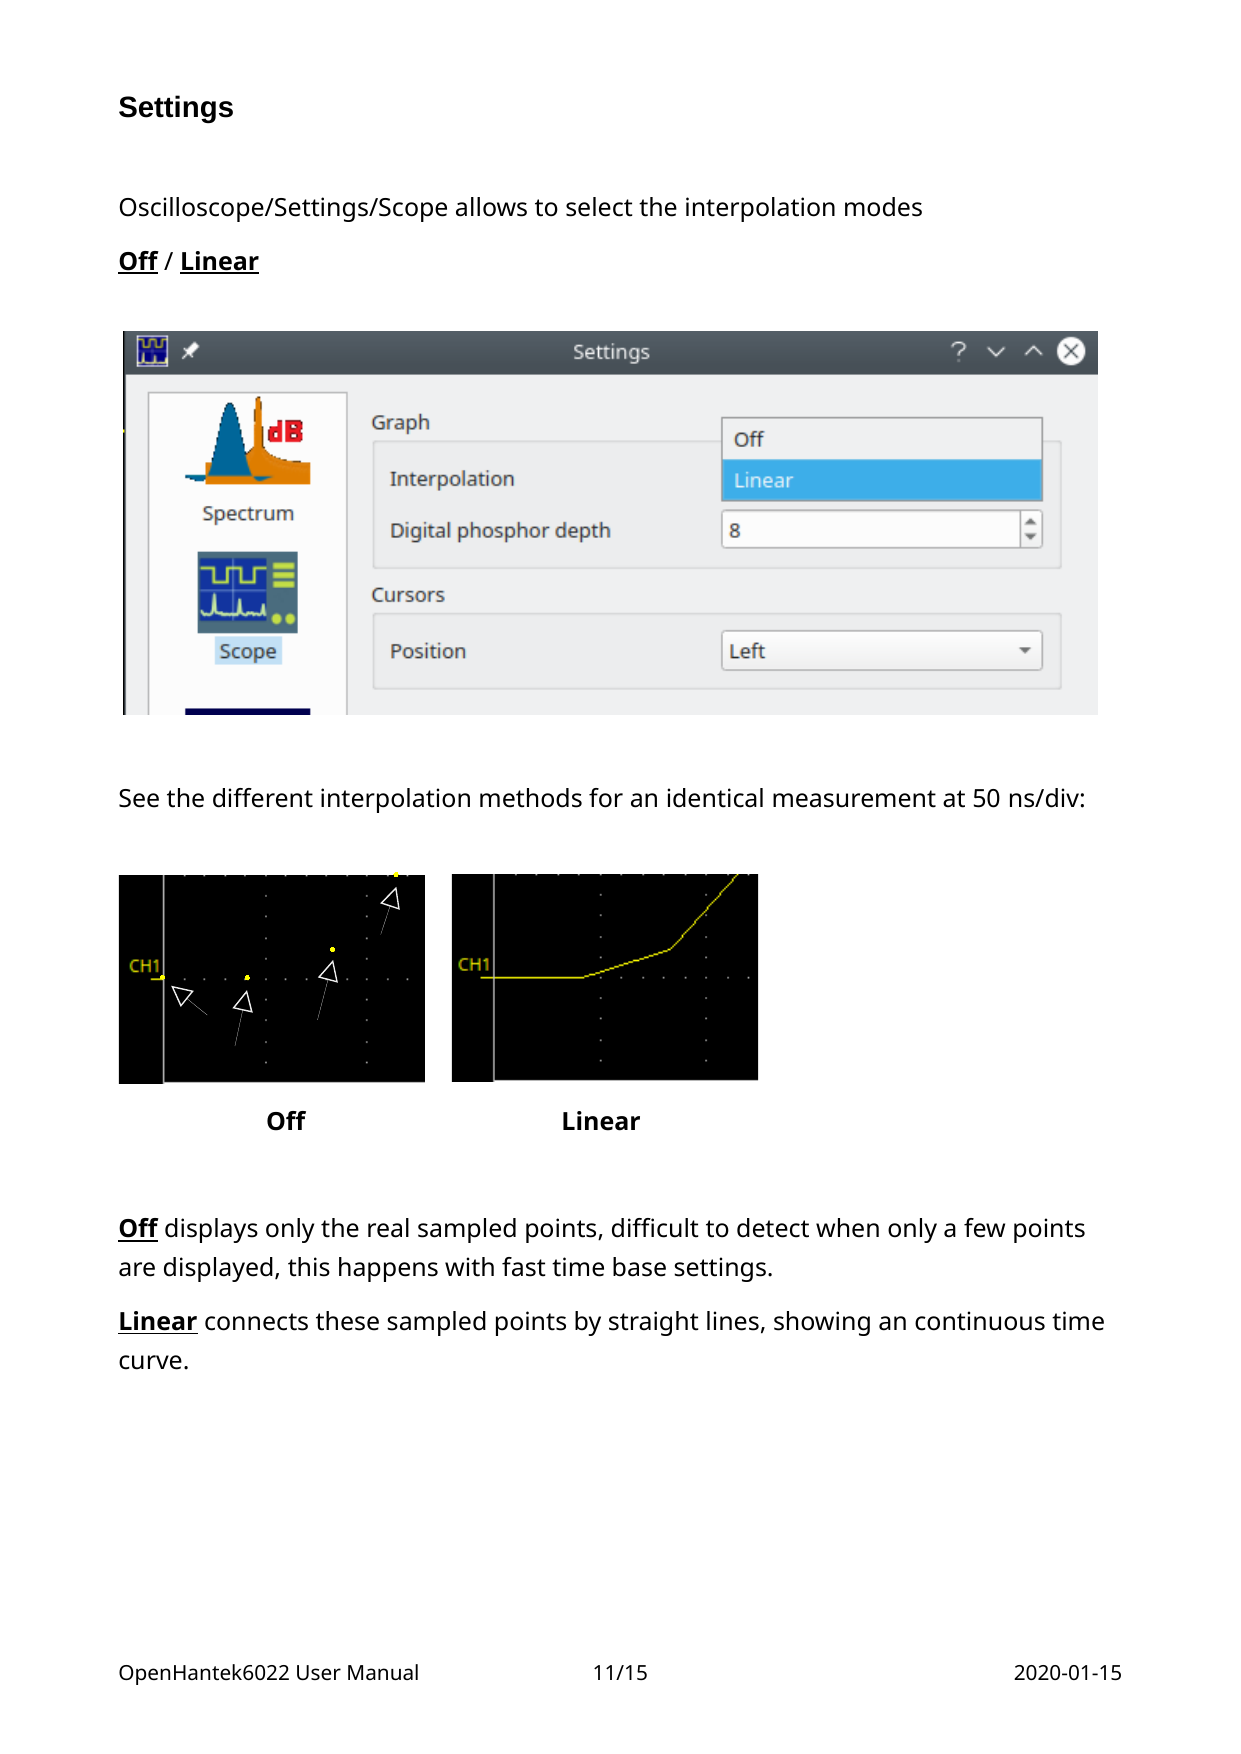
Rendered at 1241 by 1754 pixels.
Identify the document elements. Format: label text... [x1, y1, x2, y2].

subtitle Off displays only the real sampled points, difficult to detect when only a few points are displayed, this happens with fast time base settings. [118, 1211, 1122, 1284]
subtitle Linear connects these sampled points by straight lines, showing an continuous time curve. [118, 1304, 1122, 1377]
picture [451, 874, 759, 1082]
picture [118, 875, 425, 1084]
subtitle Settings [118, 89, 1122, 123]
subtitle Off Linear [118, 1103, 1122, 1137]
subtitle Off / Linear [118, 243, 1122, 277]
subtitle Oscilloscope/Settings/Scope allows to select the interpolation modes [118, 189, 1122, 224]
subtitle See the different interpolation methods for an identical measurement at 50 ns/div: [118, 781, 1122, 815]
picture [123, 331, 1098, 715]
